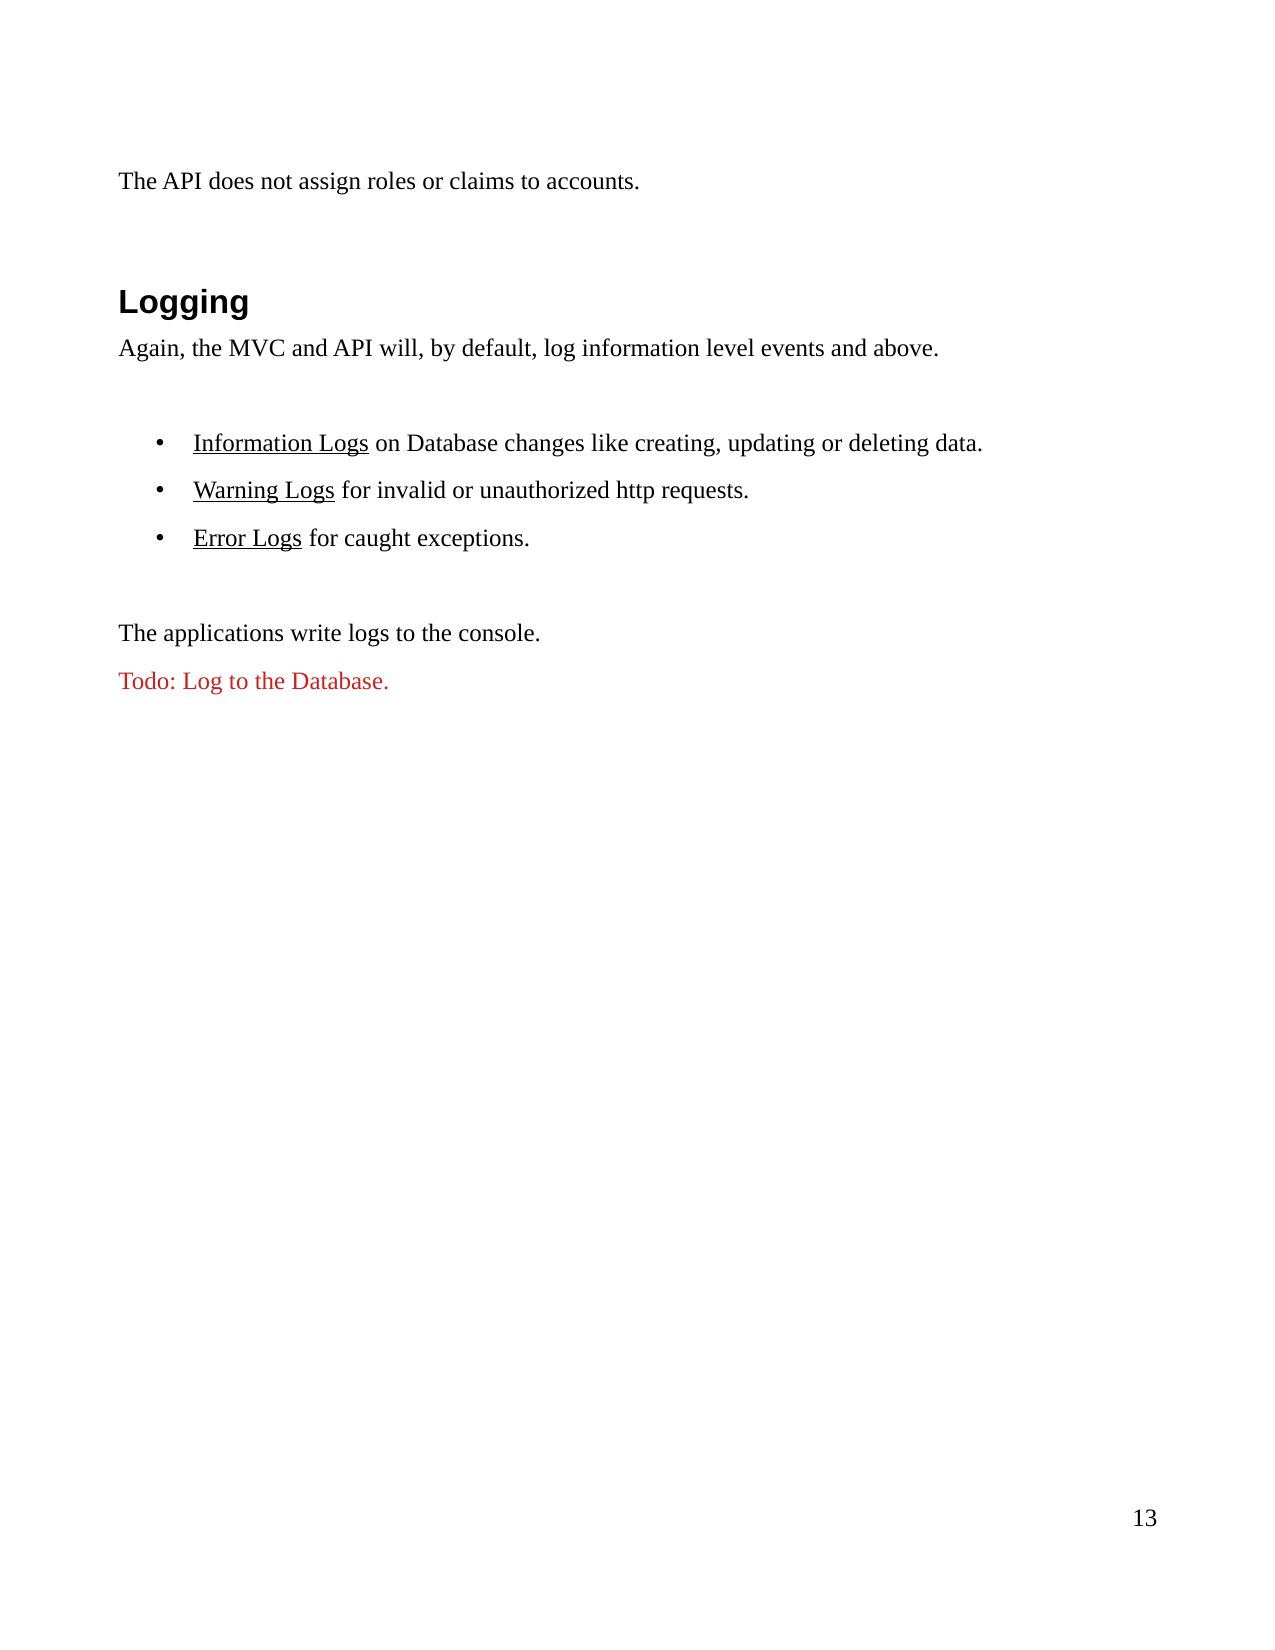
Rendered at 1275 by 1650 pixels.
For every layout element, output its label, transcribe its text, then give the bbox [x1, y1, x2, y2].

list Warning Logs for invalid or unauthorized http requests. [156, 476, 1157, 504]
list Information Logs on Database changes like creating, updating or deleting data. [156, 428, 1157, 457]
text Todo: Log to the Database. [118, 666, 1157, 695]
list Error Logs for caught exceptions. [156, 523, 1157, 552]
text The API does not assign roles or claims to accounts. [118, 166, 1157, 194]
text The applications write logs to the console. [118, 618, 1157, 647]
subtitle Logging [118, 282, 1157, 320]
text Again, the MVC and API will, by default, log information level events and above. [118, 333, 1157, 361]
